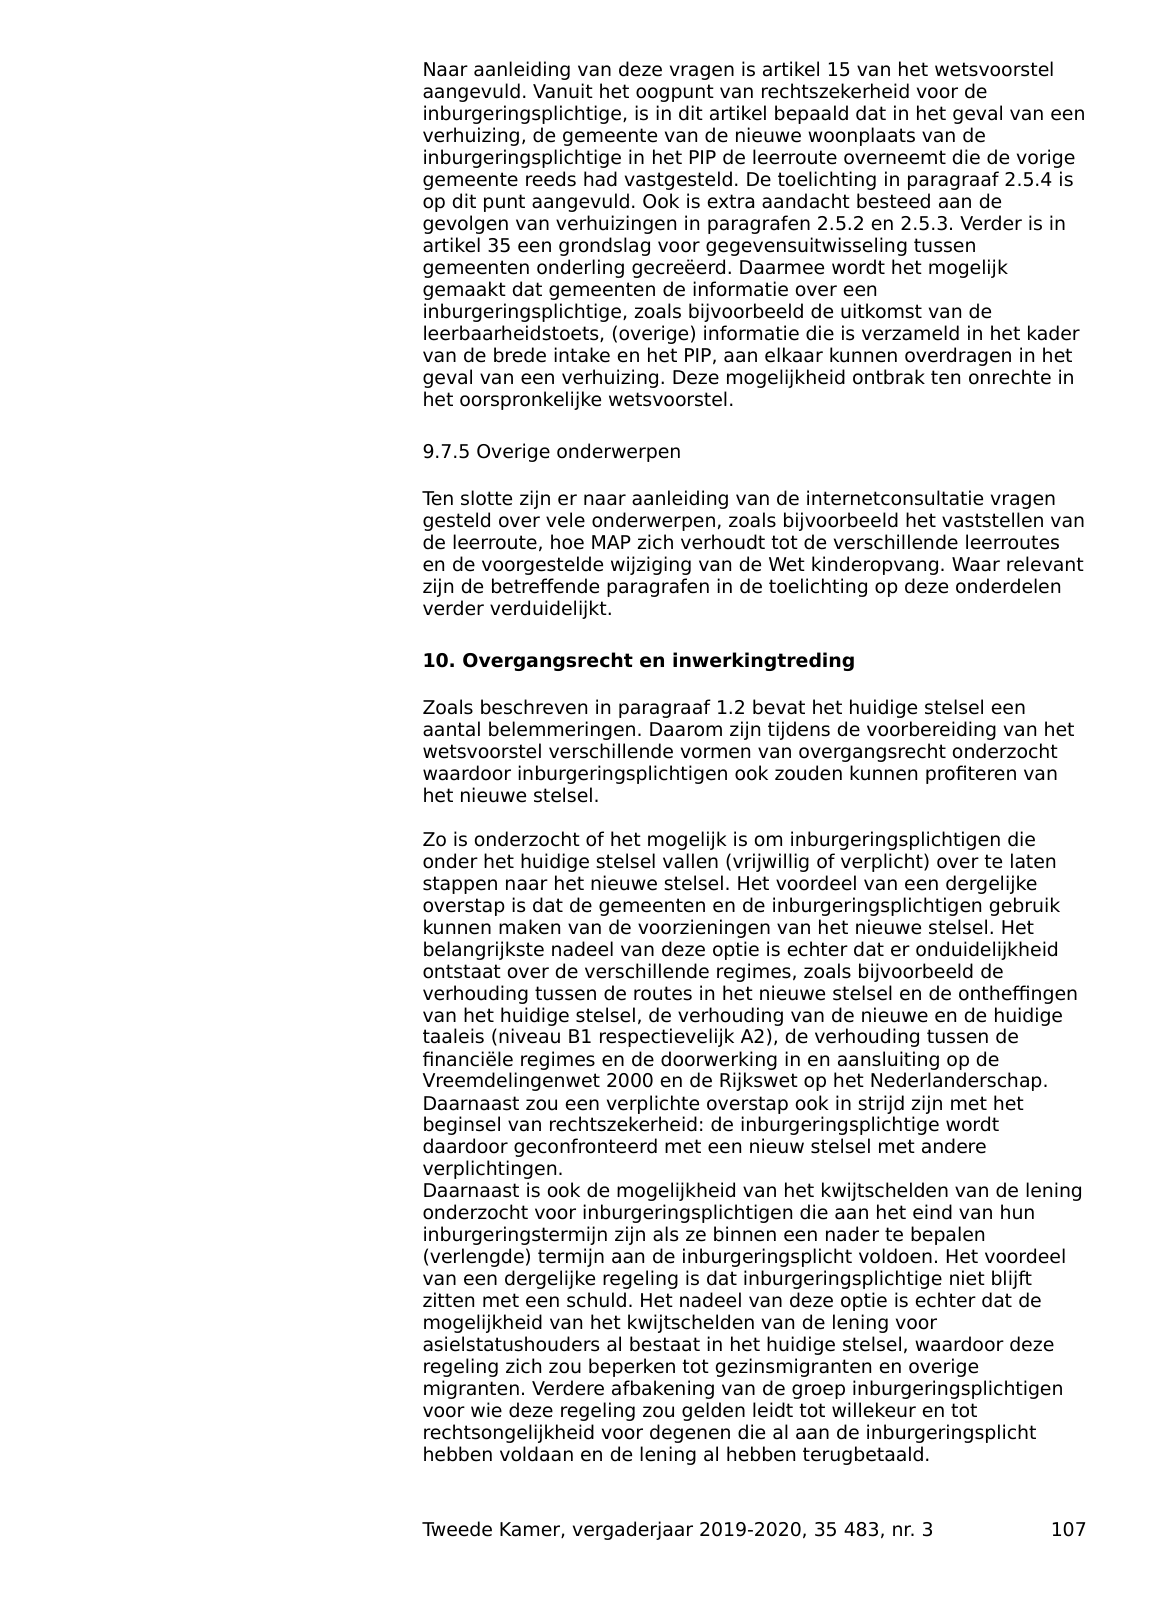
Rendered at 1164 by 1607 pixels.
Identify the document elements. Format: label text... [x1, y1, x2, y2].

text Naar aanleiding van deze vragen is artikel 15 van het wetsvoorstel aangevuld. Vanuit het oogpunt van rechtszekerheid voor de inburgeringsplichtige, is in dit artikel bepaald dat in het geval van een verhuizing, de gemeente van de nieuwe woonplaats van de inburgeringsplichtige in het PIP de leerroute overneemt die de vorige gemeente reeds had vastgesteld. De toelichting in paragraaf 2.5.4 is op dit punt aangevuld. Ook is extra aandacht besteed aan de gevolgen van verhuizingen in paragrafen 2.5.2 en 2.5.3. Verder is in artikel 35 een grondslag voor gegevensuitwisseling tussen gemeenten onderling gecreëerd. Daarmee wordt het mogelijk gemaakt dat gemeenten de informatie over een inburgeringsplichtige, zoals bijvoorbeeld de uitkomst van de leerbaarheidstoets, (overige) informatie die is verzameld in het kader van de brede intake en het PIP, aan elkaar kunnen overdragen in het geval van een verhuizing. Deze mogelijkheid ontbrak ten onrechte in het oorspronkelijke wetsvoorstel. [422, 59, 1087, 411]
subtitle 9.7.5 Overige onderwerpen [422, 441, 1087, 463]
subtitle 10. Overgangsrecht en inwerkingtreding [422, 649, 1087, 672]
text Ten slotte zijn er naar aanleiding van de internetconsultatie vragen gesteld over vele onderwerpen, zoals bijvoorbeeld het vaststellen van de leerroute, hoe MAP zich verhoudt tot de verschillende leerroutes en de voorgestelde wijziging van de Wet kinderopvang. Waar relevant zijn de betreffende paragrafen in de toelichting op deze onderdelen verder verduidelijkt. [422, 488, 1087, 619]
text Zo is onderzocht of het mogelijk is om inburgeringsplichtigen die onder het huidige stelsel vallen (vrijwillig of verplicht) over te laten stappen naar het nieuwe stelsel. Het voordeel van een dergelijke overstap is dat de gemeenten en de inburgeringsplichtigen gebruik kunnen maken van de voorzieningen van het nieuwe stelsel. Het belangrijkste nadeel van deze optie is echter dat er onduidelijkheid ontstaat over de verschillende regimes, zoals bijvoorbeeld de verhouding tussen de routes in het nieuwe stelsel en de ontheffingen van het huidige stelsel, de verhouding van de nieuwe en de huidige taaleis (niveau B1 respectievelijk A2), de verhouding tussen de financiële regimes en de doorwerking in en aansluiting op de Vreemdelingenwet 2000 en de Rijkswet op het Nederlanderschap. Daarnaast zou een verplichte overstap ook in strijd zijn met het beginsel van rechtszekerheid: de inburgeringsplichtige wordt daardoor geconfronteerd met een nieuw stelsel met andere verplichtingen. [422, 829, 1087, 1180]
text Zoals beschreven in paragraaf 1.2 bevat het huidige stelsel een aantal belemmeringen. Daarom zijn tijdens de voorbereiding van het wetsvoorstel verschillende vormen van overgangsrecht onderzocht waardoor inburgeringsplichtigen ook zouden kunnen profiteren van het nieuwe stelsel. [422, 697, 1087, 806]
text Daarnaast is ook de mogelijkheid van het kwijtschelden van de lening onderzocht voor inburgeringsplichtigen die aan het eind van hun inburgeringstermijn zijn als ze binnen een nader te bepalen (verlengde) termijn aan de inburgeringsplicht voldoen. Het voordeel van een dergelijke regeling is dat inburgeringsplichtige niet blijft zitten met een schuld. Het nadeel van deze optie is echter dat de mogelijkheid van het kwijtschelden van de lening voor asielstatushouders al bestaat in het huidige stelsel, waardoor deze regeling zich zou beperken tot gezinsmigranten en overige migranten. Verdere afbakening van de groep inburgeringsplichtigen voor wie deze regeling zou gelden leidt tot willekeur en tot rechtsongelijkheid voor degenen die al aan de inburgeringsplicht hebben voldaan en de lening al hebben terugbetaald. [422, 1180, 1087, 1466]
